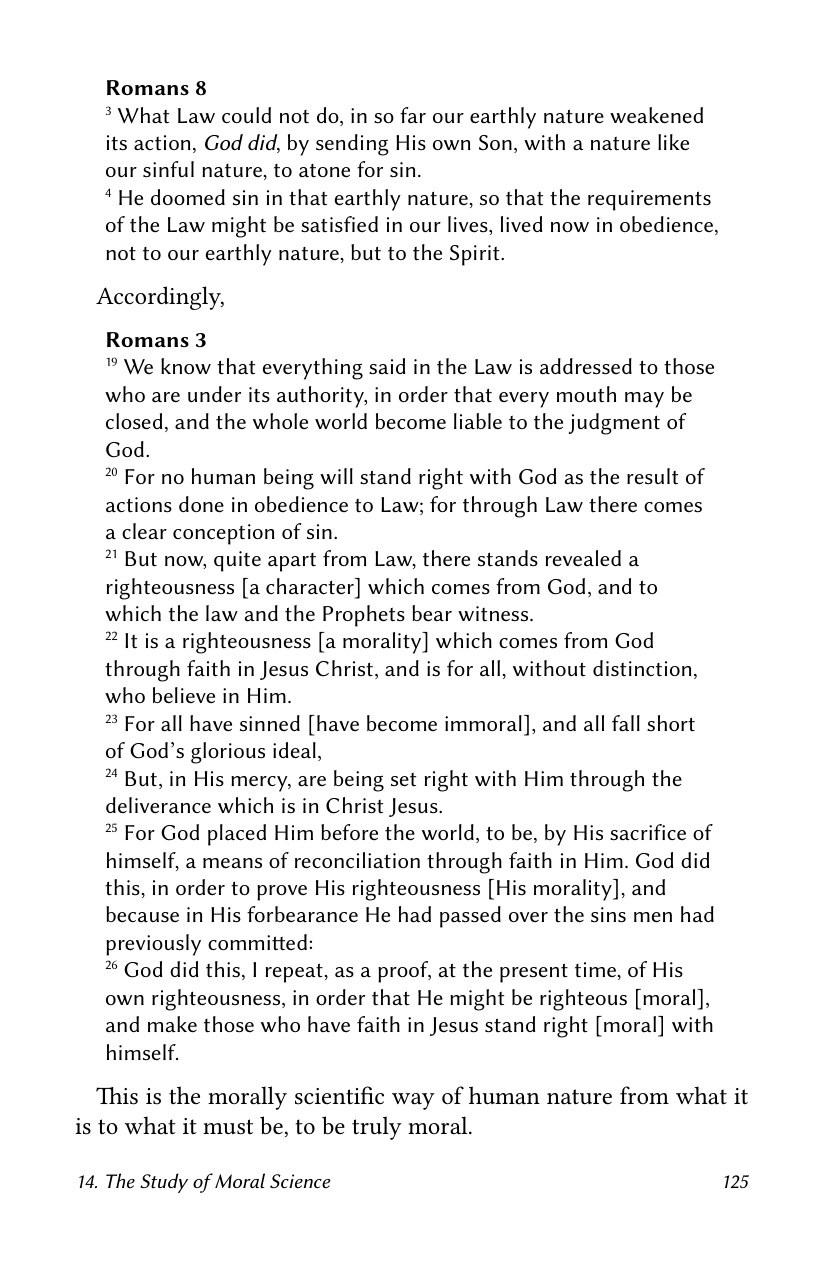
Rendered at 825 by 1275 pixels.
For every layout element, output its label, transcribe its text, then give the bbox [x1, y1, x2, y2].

text This is the morally scientific way of human nature from what it is to what it must be, to be truly moral. [75, 1082, 750, 1140]
text 19 We know that everything said in the Law is addressed to those who are under its authority, in order that every mouth may be closed, and the whole world become liable to the judgment of God. [105, 354, 720, 463]
text 3 What Law could not do, in so far our earthly nature weakened its action, God did, by sending His own Son, with a nature like our sinful nature, to atone for sin. [105, 103, 720, 183]
text 4 He doomed sin in that earthly nature, so that the requirements of the Law might be satisfied in our lives, lived now in obedience, not to our earthly nature, but to the Spirit. [105, 185, 720, 266]
text 24 But, in His mercy, are being set right with Him through the deliverance which is in Christ Jesus. [105, 765, 720, 819]
text Romans 8 [105, 75, 750, 101]
text 23 For all have sinned [have become immoral], and all fall short of God’s glorious ideal, [105, 711, 720, 764]
text 20 For no human being will stand right with God as the result of actions done in obedience to Law; for through Law there comes a clear conception of sin. [105, 464, 720, 545]
text 25 For God placed Him before the world, to be, by His sacrifice of himself, a means of reconciliation through faith in Him. God did this, in order to prove His righteousness [His morality], and because in His forbearance He had passed over the sins men had previously committed: [105, 820, 720, 956]
text 26 God did this, I repeat, as a proof, at the present time, of His own righteousness, in order that He might be righteous [moral], and make those who have faith in Jesus stand right [moral] with himself. [105, 957, 720, 1066]
text Accordingly, [75, 282, 750, 311]
text 22 It is a righteousness [a morality] which comes from God through faith in Jesus Christ, and is for all, without distinction, who believe in Him. [105, 628, 720, 709]
text 21 But now, quite apart from Law, there stands revealed a righteousness [a character] which comes from God, and to which the law and the Prophets bear witness. [105, 546, 720, 627]
text Romans 3 [105, 327, 750, 353]
